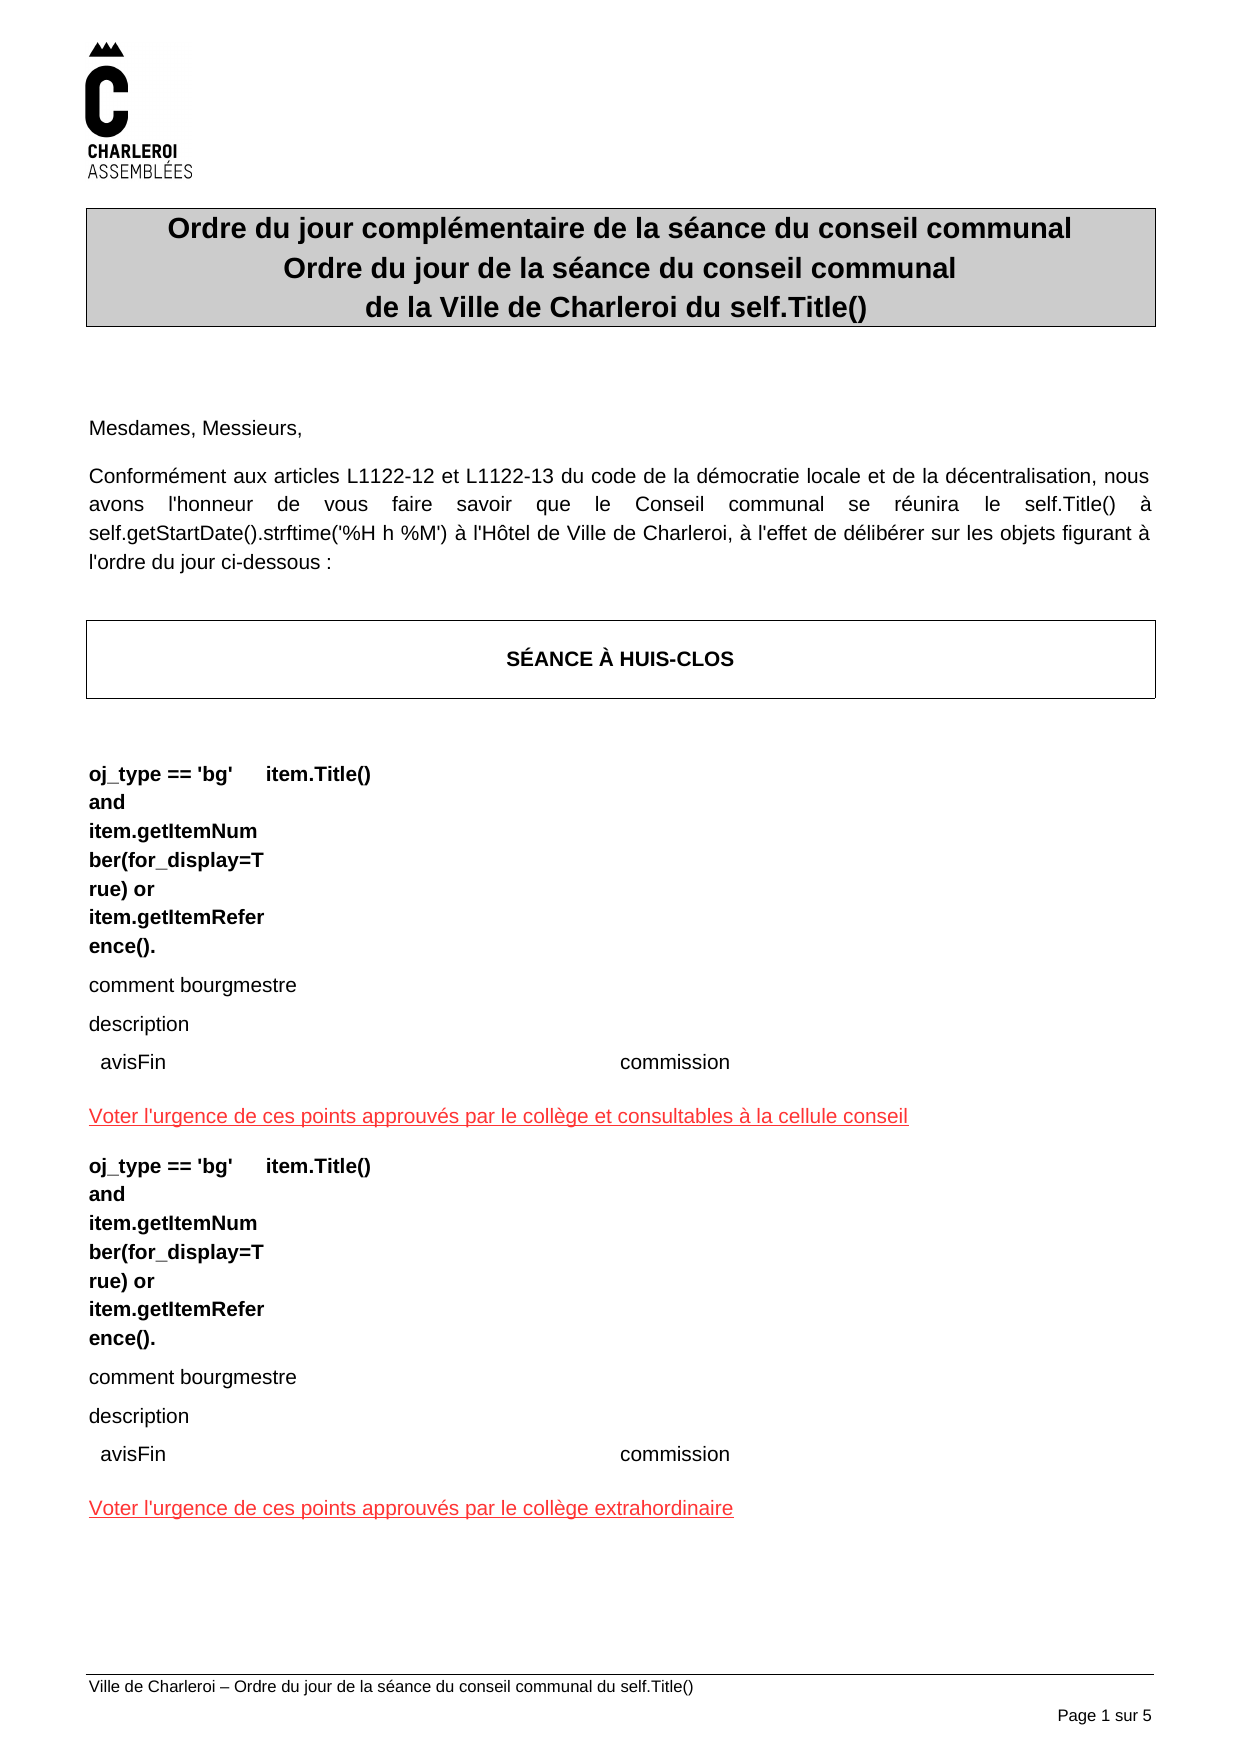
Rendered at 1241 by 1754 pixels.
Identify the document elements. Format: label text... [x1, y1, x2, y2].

table_header oj_type == 'bg' and item.getItemNumber(for_display=True) or item.getItemReference(). [89, 1154, 266, 1365]
table_header oj_type == 'bg' and item.getItemNumber(for_display=True) or item.getItemReference(). [89, 761, 266, 973]
text Voter l'urgence de ces points approuvés par le collège et consultables à la cellule conseil [88, 1104, 1152, 1128]
table_cell comment bourgmestre [89, 1365, 1152, 1403]
table_header item.Title() [266, 761, 1151, 973]
picture [85, 42, 192, 182]
text Ordre du jour de la séance du conseil communal [87, 248, 1155, 284]
text Conformément aux articles L1122-12 et L1122-13 du code de la démocratie locale et de la décentralisation, nous avons l'honneur de vous faire savoir que le Conseil communal se réunira le self.Title() à self.getStartDate().strftime('%H h %M') à l'Hôtel de Ville de Charleroi, à l'effet de délibérer sur les objets figurant à l'ordre du jour ci-dessous : [88, 463, 1152, 574]
table_header item.Title() [266, 1154, 1152, 1365]
table_header avisFin [89, 1050, 620, 1074]
text Séance à huis-clos [88, 647, 1152, 671]
table_cell description [89, 1404, 1152, 1442]
table_header avisFin [89, 1442, 620, 1466]
text Ordre du jour complémentaire de la séance du conseil communal [87, 209, 1155, 245]
table_cell description [89, 1011, 1151, 1050]
table_header commission [620, 1050, 1152, 1074]
table_cell comment bourgmestre [89, 973, 1151, 1011]
table_header commission [620, 1442, 1152, 1466]
list Mesdames, Messieurs, [88, 416, 1152, 439]
text de la Ville de Charleroi du self.Title() [87, 287, 1155, 326]
text Voter l'urgence de ces points approuvés par le collège extrahordinaire [88, 1496, 1152, 1520]
